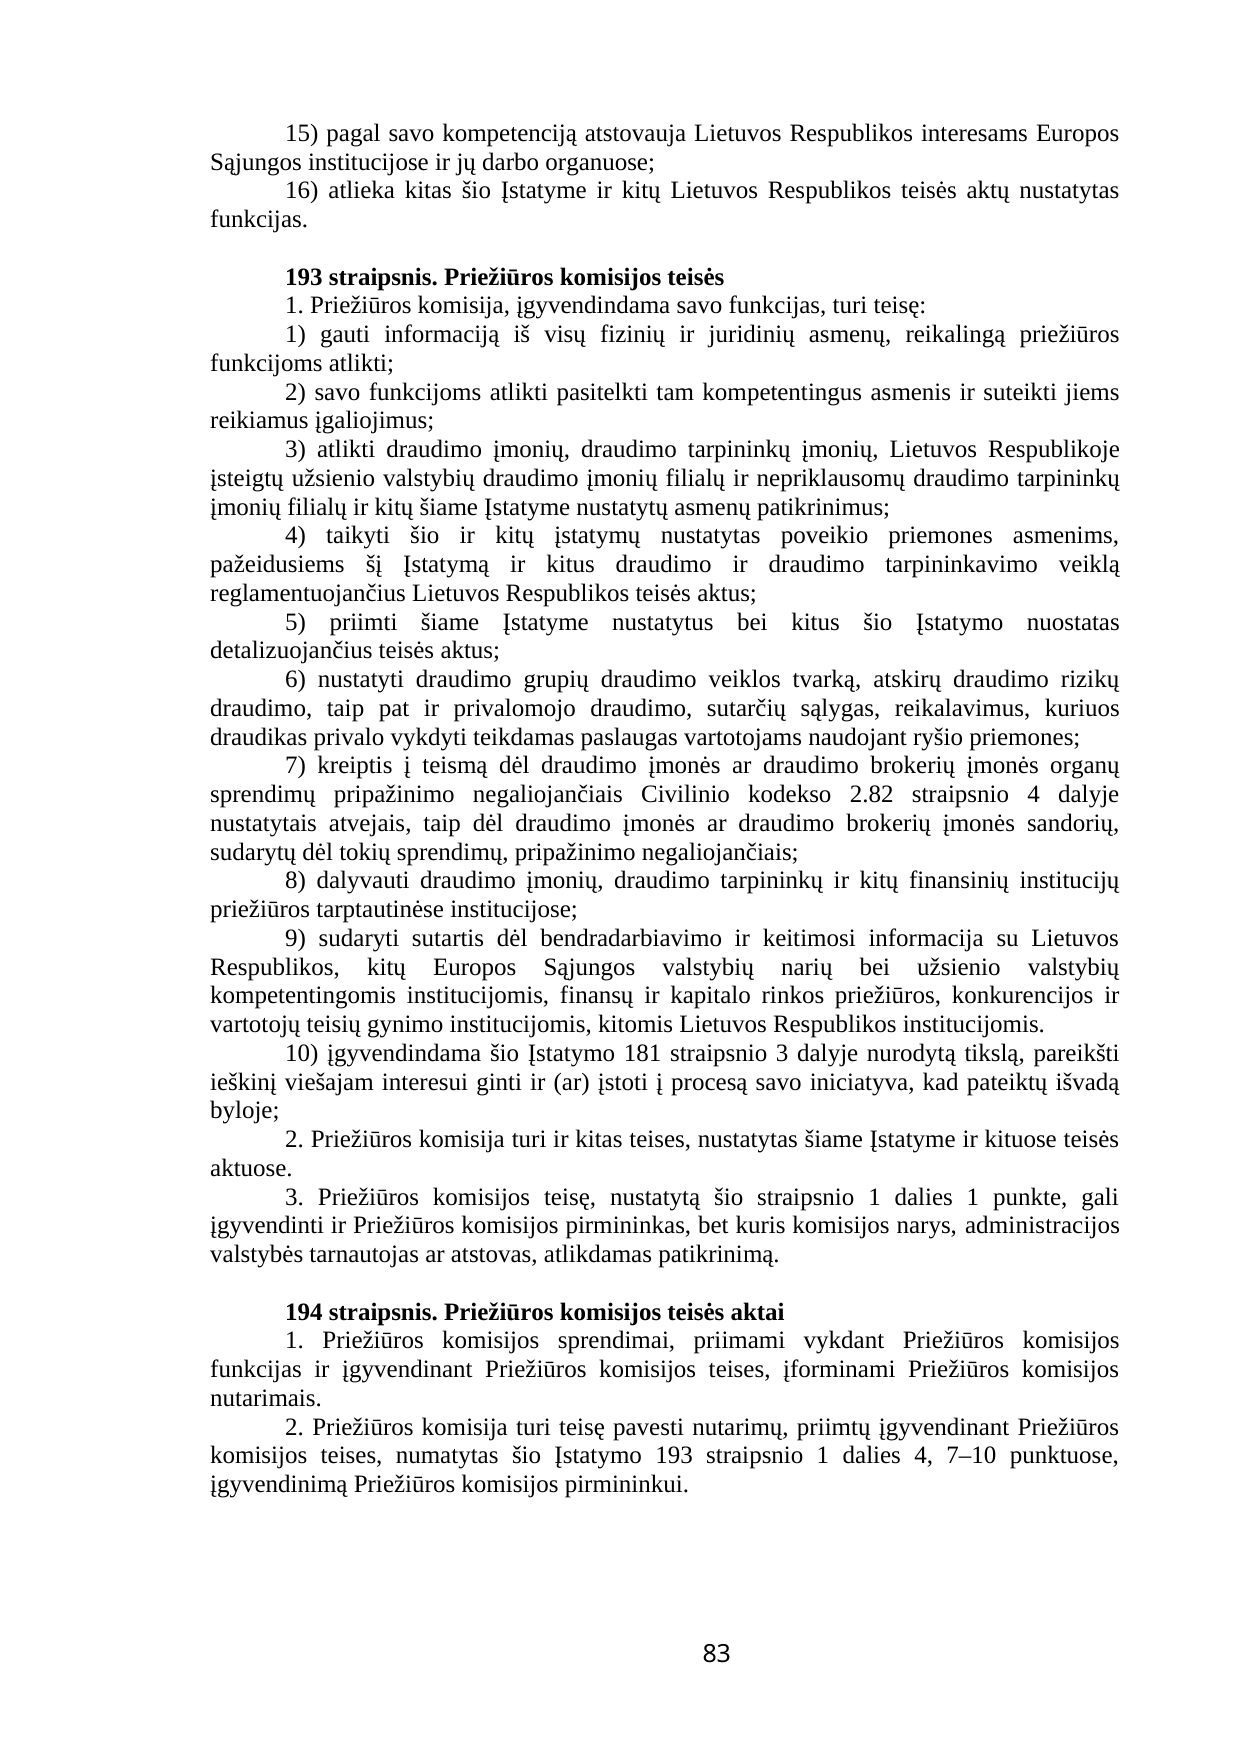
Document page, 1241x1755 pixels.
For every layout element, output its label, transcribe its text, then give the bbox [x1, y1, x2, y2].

text 8) dalyvauti draudimo įmonių, draudimo tarpininkų ir kitų finansinių institucijų priežiūros tarptautinėse institucijose; [210, 866, 1120, 923]
text 1. Priežiūros komisija, įgyvendindama savo funkcijas, turi teisę: [210, 291, 1120, 319]
text 193 straipsnis. Priežiūros komisijos teisės [210, 262, 1120, 291]
text 16) atlieka kitas šio Įstatyme ir kitų Lietuvos Respublikos teisės aktų nustatytas funkcijas. [210, 176, 1120, 233]
text 9) sudaryti sutartis dėl bendradarbiavimo ir keitimosi informacija su Lietuvos Respublikos, kitų Europos Sąjungos valstybių narių bei užsienio valstybių kompetentingomis institucijomis, finansų ir kapitalo rinkos priežiūros, konkurencijos ir vartotojų teisių gynimo institucijomis, kitomis Lietuvos Respublikos institucijomis. [210, 923, 1120, 1038]
text 6) nustatyti draudimo grupių draudimo veiklos tvarką, atskirų draudimo rizikų draudimo, taip pat ir privalomojo draudimo, sutarčių sąlygas, reikalavimus, kuriuos draudikas privalo vykdyti teikdamas paslaugas vartotojams naudojant ryšio priemones; [210, 664, 1120, 751]
text 2) savo funkcijoms atlikti pasitelkti tam kompetentingus asmenis ir suteikti jiems reikiamus įgaliojimus; [210, 377, 1120, 434]
text 7) kreiptis į teismą dėl draudimo įmonės ar draudimo brokerių įmonės organų sprendimų pripažinimo negaliojančiais Civilinio kodekso 2.82 straipsnio 4 dalyje nustatytais atvejais, taip dėl draudimo įmonės ar draudimo brokerių įmonės sandorių, sudarytų dėl tokių sprendimų, pripažinimo negaliojančiais; [210, 751, 1120, 866]
text 10) įgyvendindama šio Įstatymo 181 straipsnio 3 dalyje nurodytą tikslą, pareikšti ieškinį viešajam interesui ginti ir (ar) įstoti į procesą savo iniciatyva, kad pateiktų išvadą byloje; [210, 1038, 1120, 1124]
text 3) atlikti draudimo įmonių, draudimo tarpininkų įmonių, Lietuvos Respublikoje įsteigtų užsienio valstybių draudimo įmonių filialų ir nepriklausomų draudimo tarpininkų įmonių filialų ir kitų šiame Įstatyme nustatytų asmenų patikrinimus; [210, 434, 1120, 521]
text 4) taikyti šio ir kitų įstatymų nustatytas poveikio priemones asmenims, pažeidusiems šį Įstatymą ir kitus draudimo ir draudimo tarpininkavimo veiklą reglamentuojančius Lietuvos Respublikos teisės aktus; [210, 521, 1120, 607]
text 5) priimti šiame Įstatyme nustatytus bei kitus šio Įstatymo nuostatas detalizuojančius teisės aktus; [210, 607, 1120, 664]
text 3. Priežiūros komisijos teisę, nustatytą šio straipsnio 1 dalies 1 punkte, gali įgyvendinti ir Priežiūros komisijos pirmininkas, bet kuris komisijos narys, administracijos valstybės tarnautojas ar atstovas, atlikdamas patikrinimą. [210, 1182, 1120, 1268]
text 194 straipsnis. Priežiūros komisijos teisės aktai [210, 1297, 1120, 1326]
text 1) gauti informaciją iš visų fizinių ir juridinių asmenų, reikalingą priežiūros funkcijoms atlikti; [210, 319, 1120, 377]
text 2. Priežiūros komisija turi ir kitas teises, nustatytas šiame Įstatyme ir kituose teisės aktuose. [210, 1124, 1120, 1182]
text 2. Priežiūros komisija turi teisę pavesti nutarimų, priimtų įgyvendinant Priežiūros komisijos teises, numatytas šio Įstatymo 193 straipsnio 1 dalies 4, 7–10 punktuose, įgyvendinimą Priežiūros komisijos pirmininkui. [210, 1412, 1120, 1498]
text 1. Priežiūros komisijos sprendimai, priimami vykdant Priežiūros komisijos funkcijas ir įgyvendinant Priežiūros komisijos teises, įforminami Priežiūros komisijos nutarimais. [210, 1326, 1120, 1412]
text 15) pagal savo kompetenciją atstovauja Lietuvos Respublikos interesams Europos Sąjungos institucijose ir jų darbo organuose; [210, 118, 1120, 176]
